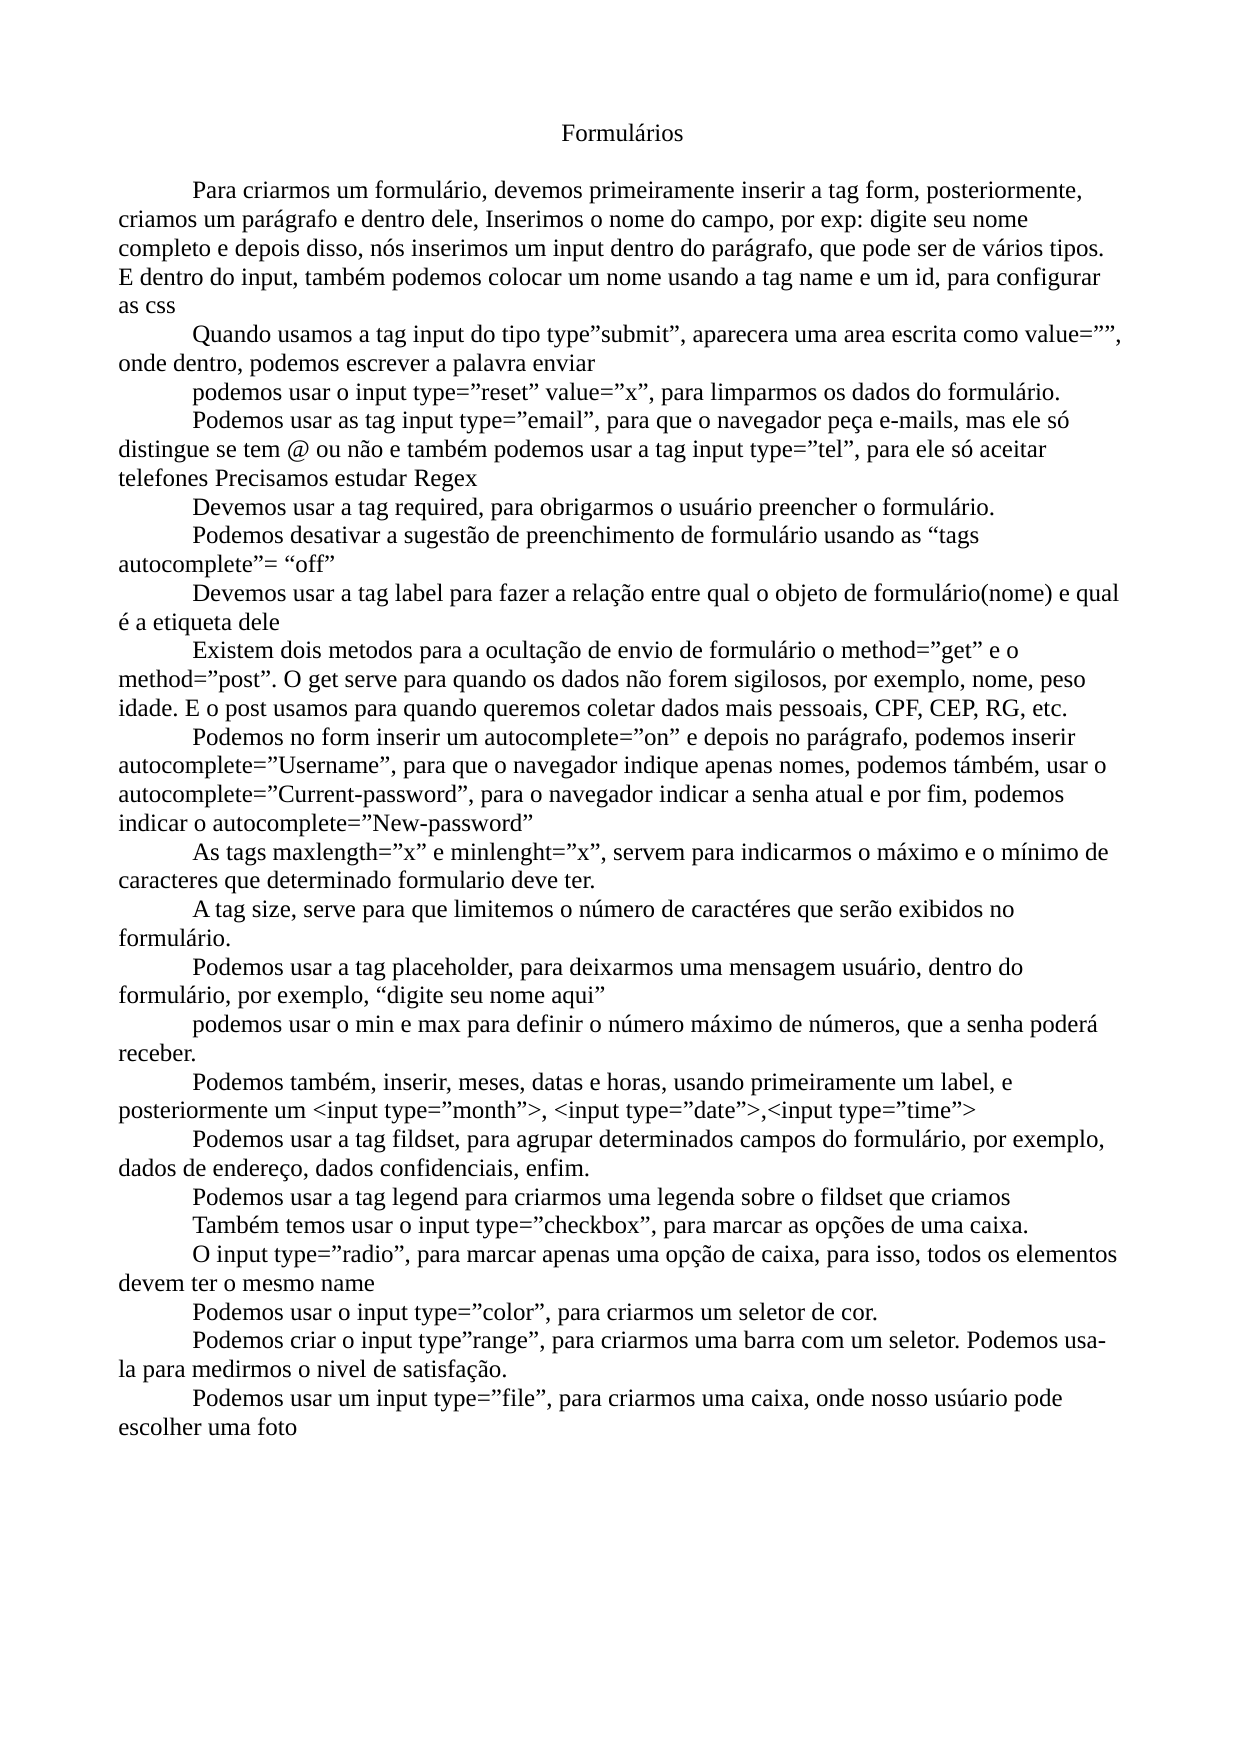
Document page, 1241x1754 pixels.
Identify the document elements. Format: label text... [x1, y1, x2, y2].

text Podemos usar o input type=”color”, para criarmos um seletor de cor. [118, 1297, 1122, 1326]
text Podemos usar a tag placeholder, para deixarmos uma mensagem usuário, dentro do formulário, por exemplo, “digite seu nome aqui” [118, 952, 1122, 1009]
text Podemos no form inserir um autocomplete=”on” e depois no parágrafo, podemos inserir autocomplete=”Username”, para que o navegador indique apenas nomes, podemos támbém, usar o autocomplete=”Current-password”, para o navegador indicar a senha atual e por fim, podemos indicar o autocomplete=”New-password” [118, 722, 1122, 837]
text Devemos usar a tag label para fazer a relação entre qual o objeto de formulário(nome) e qual é a etiqueta dele [118, 578, 1122, 636]
text Existem dois metodos para a ocultação de envio de formulário o method=”get” e o method=”post”. O get serve para quando os dados não forem sigilosos, por exemplo, nome, peso idade. E o post usamos para quando queremos coletar dados mais pessoais, CPF, CEP, RG, etc. [118, 636, 1122, 722]
text Formulários [118, 118, 1122, 147]
text O input type=”radio”, para marcar apenas uma opção de caixa, para isso, todos os elementos devem ter o mesmo name [118, 1239, 1122, 1297]
text Para criarmos um formulário, devemos primeiramente inserir a tag form, posteriormente, criamos um parágrafo e dentro dele, Inserimos o nome do campo, por exp: digite seu nome completo e depois disso, nós inserimos um input dentro do parágrafo, que pode ser de vários tipos. E dentro do input, também podemos colocar um nome usando a tag name e um id, para configurar as css [118, 176, 1122, 319]
text podemos usar o input type=”reset” value=”x”, para limparmos os dados do formulário. [118, 377, 1122, 406]
text A tag size, serve para que limitemos o número de caractéres que serão exibidos no formulário. [118, 894, 1122, 952]
text Podemos usar a tag fildset, para agrupar determinados campos do formulário, por exemplo, dados de endereço, dados confidenciais, enfim. [118, 1124, 1122, 1182]
text As tags maxlength=”x” e minlenght=”x”, servem para indicarmos o máximo e o mínimo de caracteres que determinado formulario deve ter. [118, 837, 1122, 894]
text Podemos desativar a sugestão de preenchimento de formulário usando as “tags autocomplete”= “off” [118, 521, 1122, 578]
text Podemos criar o input type”range”, para criarmos uma barra com um seletor. Podemos usa-la para medirmos o nivel de satisfação. [118, 1326, 1122, 1383]
text Podemos também, inserir, meses, datas e horas, usando primeiramente um label, e posteriormente um <input type=”month”>, <input type=”date”>,<input type=”time”> [118, 1067, 1122, 1124]
text podemos usar o min e max para definir o número máximo de números, que a senha poderá receber. [118, 1009, 1122, 1067]
text Podemos usar um input type=”file”, para criarmos uma caixa, onde nosso usúario pode escolher uma foto [118, 1383, 1122, 1441]
text Podemos usar a tag legend para criarmos uma legenda sobre o fildset que criamos [118, 1182, 1122, 1211]
text Quando usamos a tag input do tipo type”submit”, aparecera uma area escrita como value=””, onde dentro, podemos escrever a palavra enviar [118, 319, 1122, 377]
text Também temos usar o input type=”checkbox”, para marcar as opções de uma caixa. [118, 1211, 1122, 1239]
text Devemos usar a tag required, para obrigarmos o usuário preencher o formulário. [118, 492, 1122, 521]
text Podemos usar as tag input type=”email”, para que o navegador peça e-mails, mas ele só distingue se tem @ ou não e também podemos usar a tag input type=”tel”, para ele só aceitar telefones Precisamos estudar Regex [118, 406, 1122, 492]
